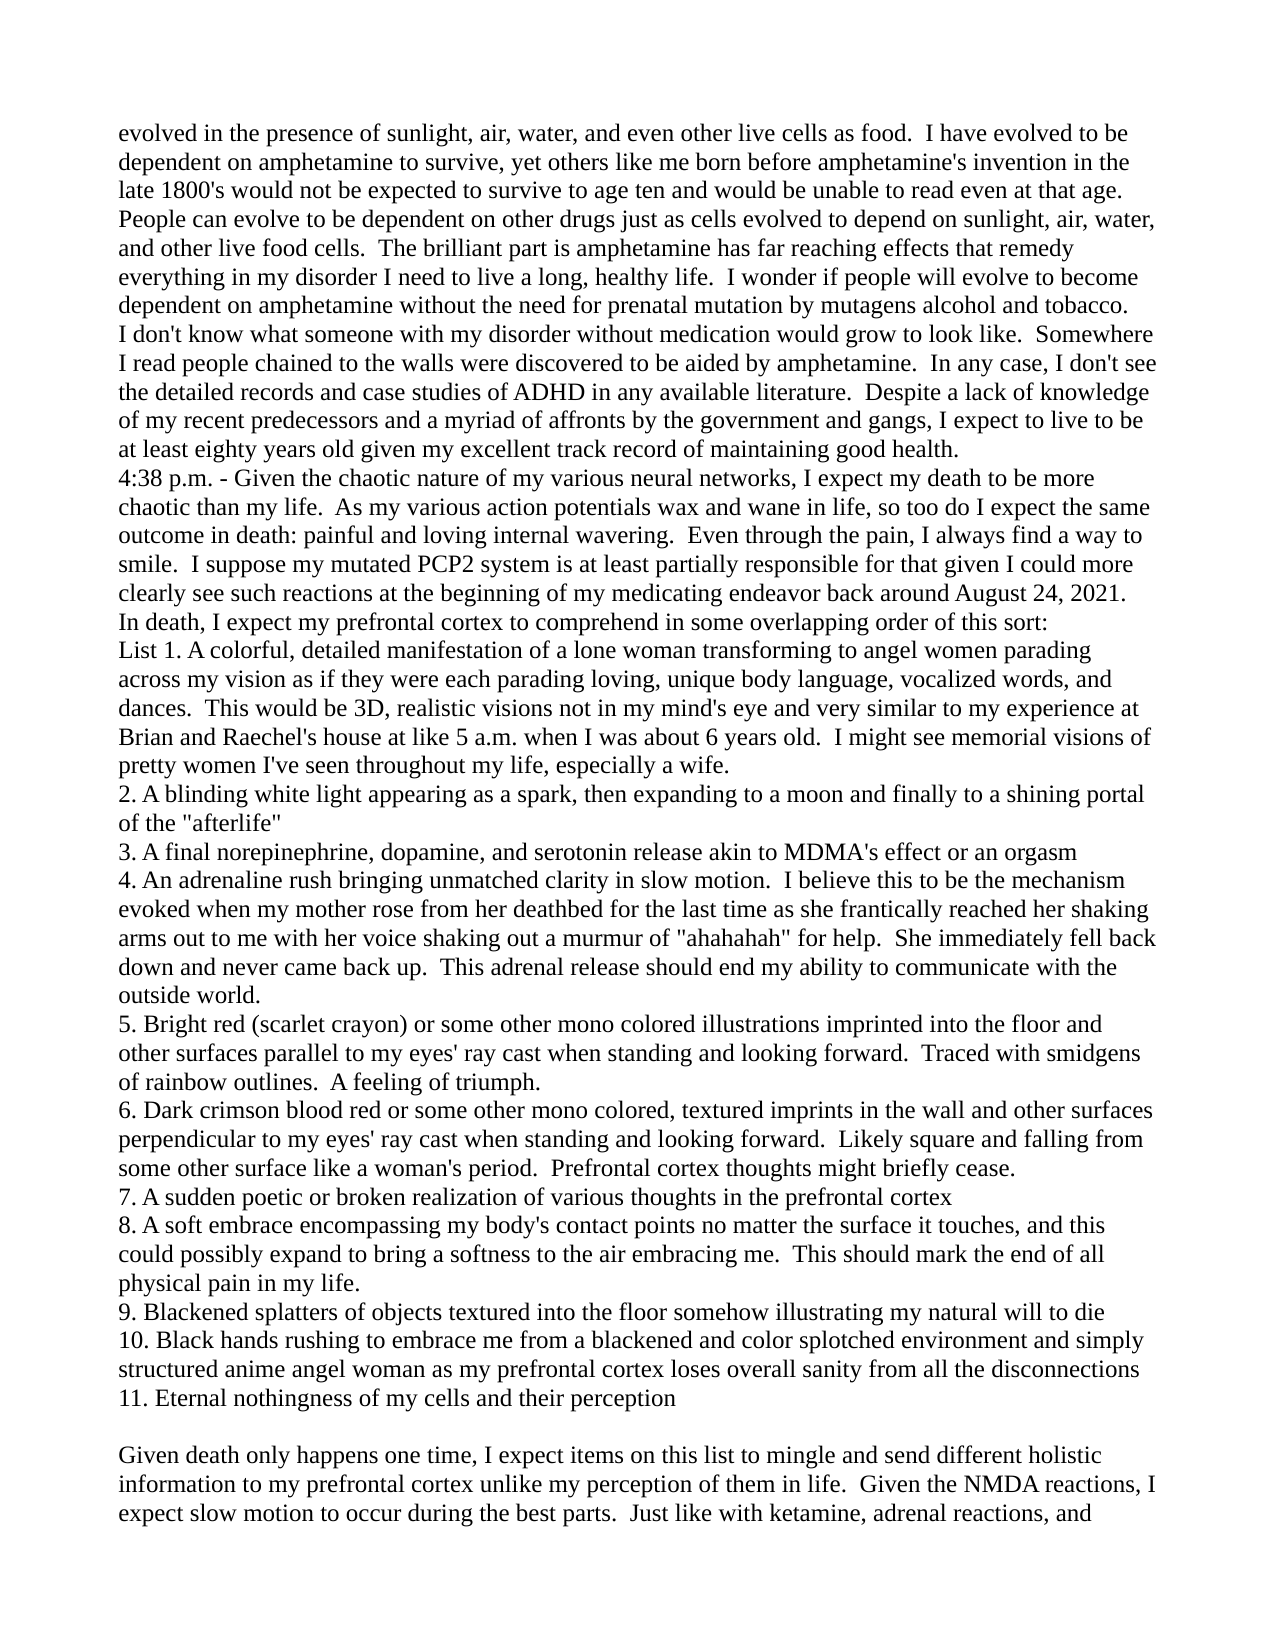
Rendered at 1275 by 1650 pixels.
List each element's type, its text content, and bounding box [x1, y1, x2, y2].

text 7. A sudden poetic or broken realization of various thoughts in the prefrontal cortex [118, 1182, 1157, 1211]
text 8. A soft embrace encompassing my body's contact points no matter the surface it touches, and this could possibly expand to bring a softness to the air embracing me. This should mark the end of all physical pain in my life. [118, 1211, 1157, 1297]
text 9. Blackened splatters of objects textured into the floor somehow illustrating my natural will to die [118, 1297, 1157, 1326]
text evolved in the presence of sunlight, air, water, and even other live cells as food. I have evolved to be dependent on amphetamine to survive, yet others like me born before amphetamine's invention in the late 1800's would not be expected to survive to age ten and would be unable to read even at that age. People can evolve to be dependent on other drugs just as cells evolved to depend on sunlight, air, water, and other live food cells. The brilliant part is amphetamine has far reaching effects that remedy everything in my disorder I need to live a long, healthy life. I wonder if people will evolve to become dependent on amphetamine without the need for prenatal mutation by mutagens alcohol and tobacco. [118, 118, 1157, 319]
text 10. Black hands rushing to embrace me from a blackened and color splotched environment and simply structured anime angel woman as my prefrontal cortex loses overall sanity from all the disconnections [118, 1326, 1157, 1383]
text 4:38 p.m. - Given the chaotic nature of my various neural networks, I expect my death to be more chaotic than my life. As my various action potentials wax and wane in life, so too do I expect the same outcome in death: painful and loving internal wavering. Even through the pain, I always find a way to smile. I suppose my mutated PCP2 system is at least partially responsible for that given I could more clearly see such reactions at the beginning of my medicating endeavor back around August 24, 2021. [118, 463, 1157, 607]
text In death, I expect my prefrontal cortex to comprehend in some overlapping order of this sort: [118, 607, 1157, 636]
text Given death only happens one time, I expect items on this list to mingle and send different holistic information to my prefrontal cortex unlike my perception of them in life. Given the NMDA reactions, I expect slow motion to occur during the best parts. Just like with ketamine, adrenal reactions, and [118, 1441, 1157, 1527]
text 11. Eternal nothingness of my cells and their perception [118, 1383, 1157, 1412]
text 4. An adrenaline rush bringing unmatched clarity in slow motion. I believe this to be the mechanism evoked when my mother rose from her deathbed for the last time as she frantically reached her shaking arms out to me with her voice shaking out a murmur of "ahahahah" for help. She immediately fell back down and never came back up. This adrenal release should end my ability to communicate with the outside world. [118, 866, 1157, 1009]
text List 1. A colorful, detailed manifestation of a lone woman transforming to angel women parading across my vision as if they were each parading loving, unique body language, vocalized words, and dances. This would be 3D, realistic visions not in my mind's eye and very similar to my experience at Brian and Raechel's house at like 5 a.m. when I was about 6 years old. I might see memorial visions of pretty women I've seen throughout my life, especially a wife. [118, 636, 1157, 779]
text 3. A final norepinephrine, dopamine, and serotonin release akin to MDMA's effect or an orgasm [118, 837, 1157, 866]
text 2. A blinding white light appearing as a spark, then expanding to a moon and finally to a shining portal of the "afterlife" [118, 779, 1157, 837]
text I don't know what someone with my disorder without medication would grow to look like. Somewhere I read people chained to the walls were discovered to be aided by amphetamine. In any case, I don't see the detailed records and case studies of ADHD in any available literature. Despite a lack of knowledge of my recent predecessors and a myriad of affronts by the government and gangs, I expect to live to be at least eighty years old given my excellent track record of maintaining good health. [118, 319, 1157, 463]
text 5. Bright red (scarlet crayon) or some other mono colored illustrations imprinted into the floor and other surfaces parallel to my eyes' ray cast when standing and looking forward. Traced with smidgens of rainbow outlines. A feeling of triumph. [118, 1009, 1157, 1096]
text 6. Dark crimson blood red or some other mono colored, textured imprints in the wall and other surfaces perpendicular to my eyes' ray cast when standing and looking forward. Likely square and falling from some other surface like a woman's period. Prefrontal cortex thoughts might briefly cease. [118, 1096, 1157, 1182]
